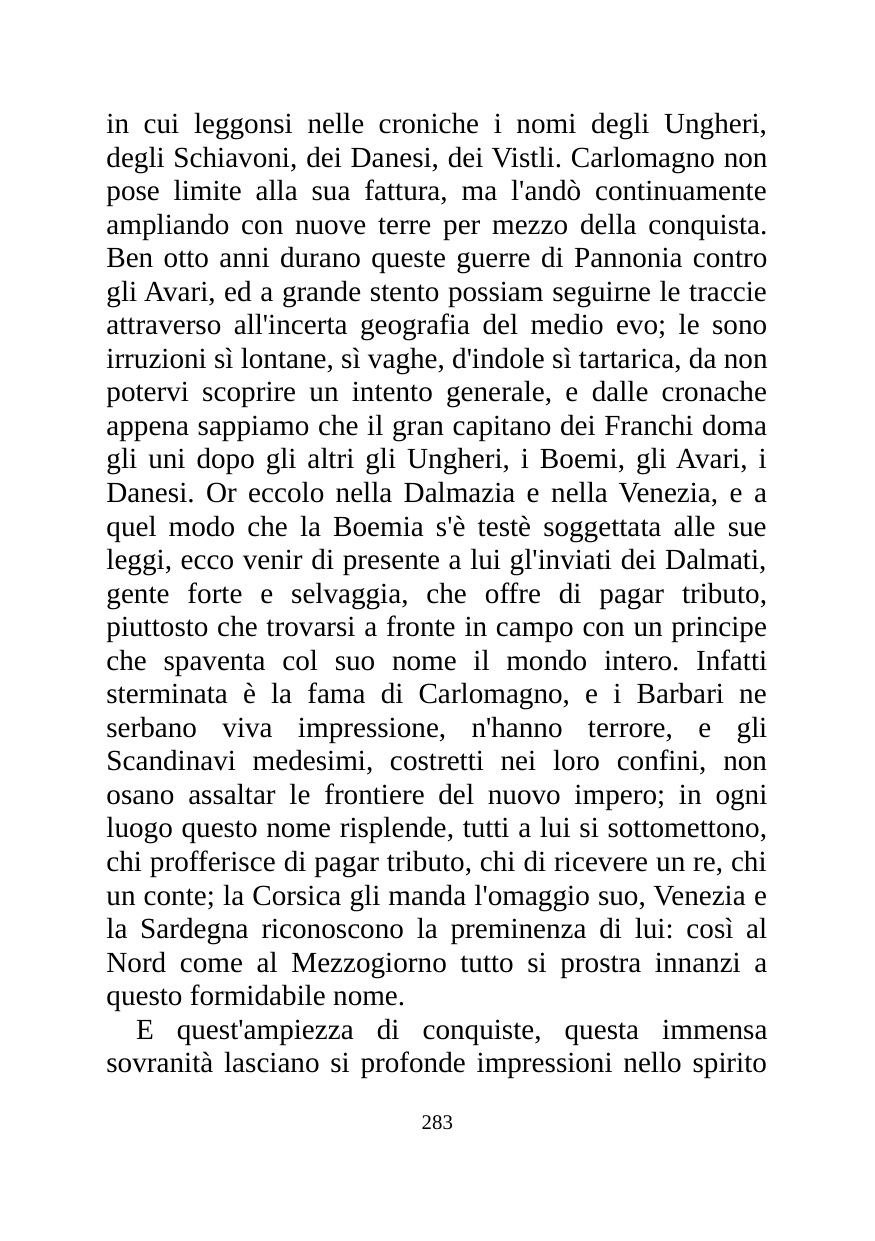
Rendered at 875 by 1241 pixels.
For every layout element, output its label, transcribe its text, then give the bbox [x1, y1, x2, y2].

text in cui leggonsi nelle croniche i nomi degli Ungheri, degli Schiavoni, dei Danesi, dei Vistli. Carlomagno non pose limite alla sua fattura, ma l'andò continuamente ampliando con nuove terre per mezzo della conquista. Ben otto anni durano queste guerre di Pannonia contro gli Avari, ed a grande stento possiam seguirne le traccie attraverso all'incerta geografia del medio evo; le sono irruzioni sì lontane, sì vaghe, d'indole sì tartarica, da non potervi scoprire un intento generale, e dalle cronache appena sappiamo che il gran capitano dei Franchi doma gli uni dopo gli altri gli Ungheri, i Boemi, gli Avari, i Danesi. Or eccolo nella Dalmazia e nella Venezia, e a quel modo che la Boemia s'è testè soggettata alle sue leggi, ecco venir di presente a lui gl'inviati dei Dalmati, gente forte e selvaggia, che offre di pagar tributo, piuttosto che trovarsi a fronte in campo con un principe che spaventa col suo nome il mondo intero. Infatti sterminata è la fama di Carlomagno, e i Barbari ne serbano viva impressione, n'hanno terrore, e gli Scandinavi medesimi, costretti nei loro confini, non osano assaltar le frontiere del nuovo impero; in ogni luogo questo nome risplende, tutti a lui si sottomettono, chi profferisce di pagar tributo, chi di ricevere un re, chi un conte; la Corsica gli manda l'omaggio suo, Venezia e la Sardegna riconoscono la preminenza di lui: così al Nord come al Mezzogiorno tutto si prostra innanzi a questo formidabile nome. [106, 106, 768, 1012]
text E quest'ampiezza di conquiste, questa immensa sovranità lasciano si profonde impressioni nello spirito [106, 1012, 768, 1079]
